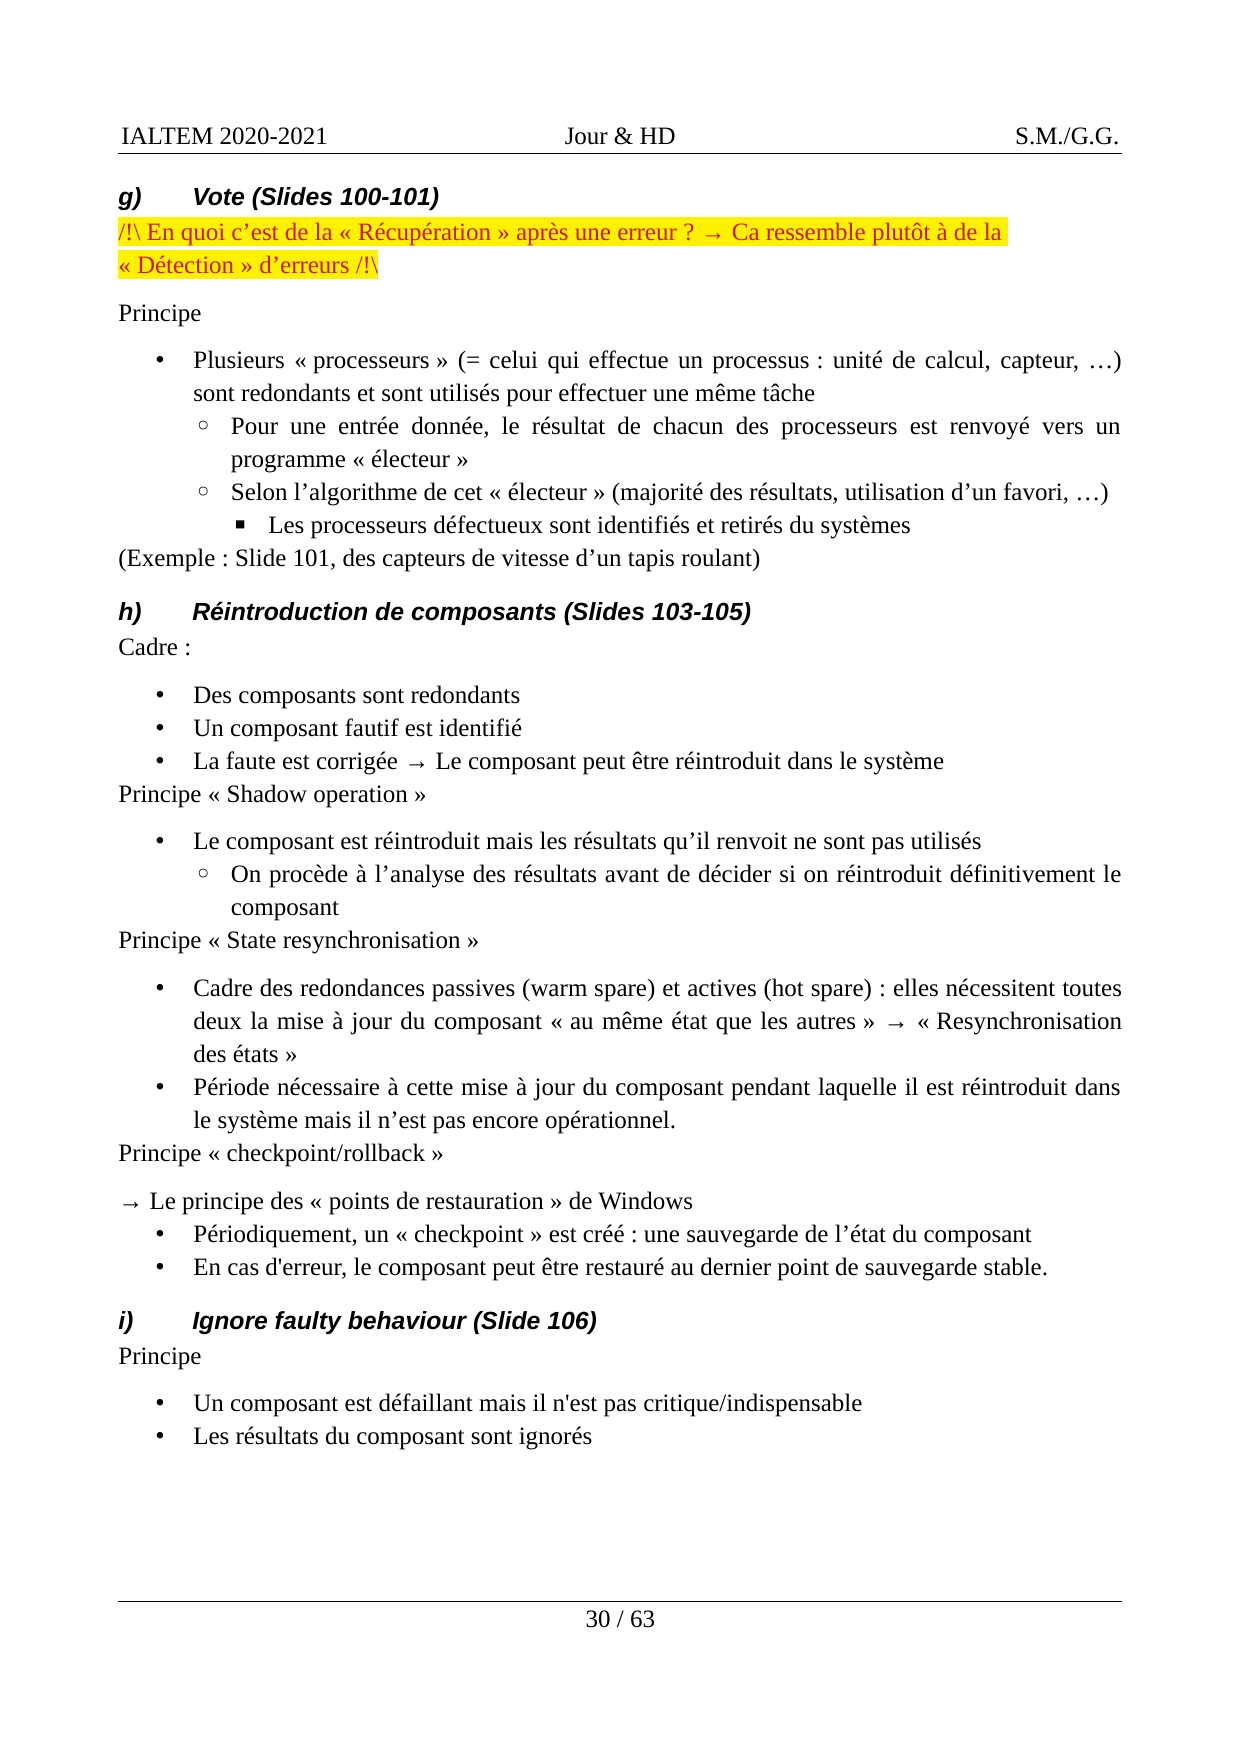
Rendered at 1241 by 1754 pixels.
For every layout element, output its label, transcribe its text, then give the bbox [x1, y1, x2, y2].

list Cadre des redondances passives (warm spare) et actives (hot spare) : elles nécessitent toutes deux la mise à jour du composant « au même état que les autres » → « Resynchronisation des états » [156, 973, 1122, 1068]
subtitle Vote (Slides 100-101) [118, 182, 1122, 211]
list On procède à l’analyse des résultats avant de décider si on réintroduit définitivement le composant [193, 859, 1122, 921]
text → Le principe des « points de restauration » de Windows [118, 1186, 1122, 1214]
list Les résultats du composant sont ignorés [156, 1421, 1122, 1450]
list Pour une entrée donnée, le résultat de chacun des processeurs est renvoyé vers un programme « électeur » [193, 411, 1122, 473]
list Un composant fautif est identifié [156, 713, 1122, 741]
text Principe « Shadow operation » [118, 779, 1122, 807]
list Le composant est réintroduit mais les résultats qu’il renvoit ne sont pas utilisés [156, 826, 1122, 855]
list Selon l’algorithme de cet « électeur » (majorité des résultats, utilisation d’un favori, …) [193, 477, 1122, 506]
text Principe « checkpoint/rollback » [118, 1138, 1122, 1167]
text Cadre : [118, 632, 1122, 661]
list Plusieurs « processeurs » (= celui qui effectue un processus : unité de calcul, capteur, …) sont redondants et sont utilisés pour effectuer une même tâche [156, 345, 1122, 407]
list Période nécessaire à cette mise à jour du composant pendant laquelle il est réintroduit dans le système mais il n’est pas encore opérationnel. [156, 1072, 1122, 1134]
text (Exemple : Slide 101, des capteurs de vitesse d’un tapis roulant) [118, 543, 1122, 572]
list Un composant est défaillant mais il n'est pas critique/indispensable [156, 1388, 1122, 1417]
text Principe [118, 298, 1122, 326]
list La faute est corrigée → Le composant peut être réintroduit dans le système [156, 746, 1122, 774]
text Principe [118, 1341, 1122, 1369]
text Principe « State resynchronisation » [118, 925, 1122, 954]
subtitle Réintroduction de composants (Slides 103-105) [118, 597, 1122, 626]
list Des composants sont redondants [156, 680, 1122, 708]
list Les processeurs défectueux sont identifiés et retirés du systèmes [231, 510, 1122, 539]
text /!\ En quoi c’est de la « Récupération » après une erreur ? → Ca ressemble plutôt à de la « Détection » d’erreurs /!\ [118, 217, 1122, 279]
subtitle Ignore faulty behaviour (Slide 106) [118, 1306, 1122, 1334]
list En cas d'erreur, le composant peut être restauré au dernier point de sauvegarde stable. [156, 1252, 1122, 1281]
list Périodiquement, un « checkpoint » est créé : une sauvegarde de l’état du composant [156, 1219, 1122, 1247]
